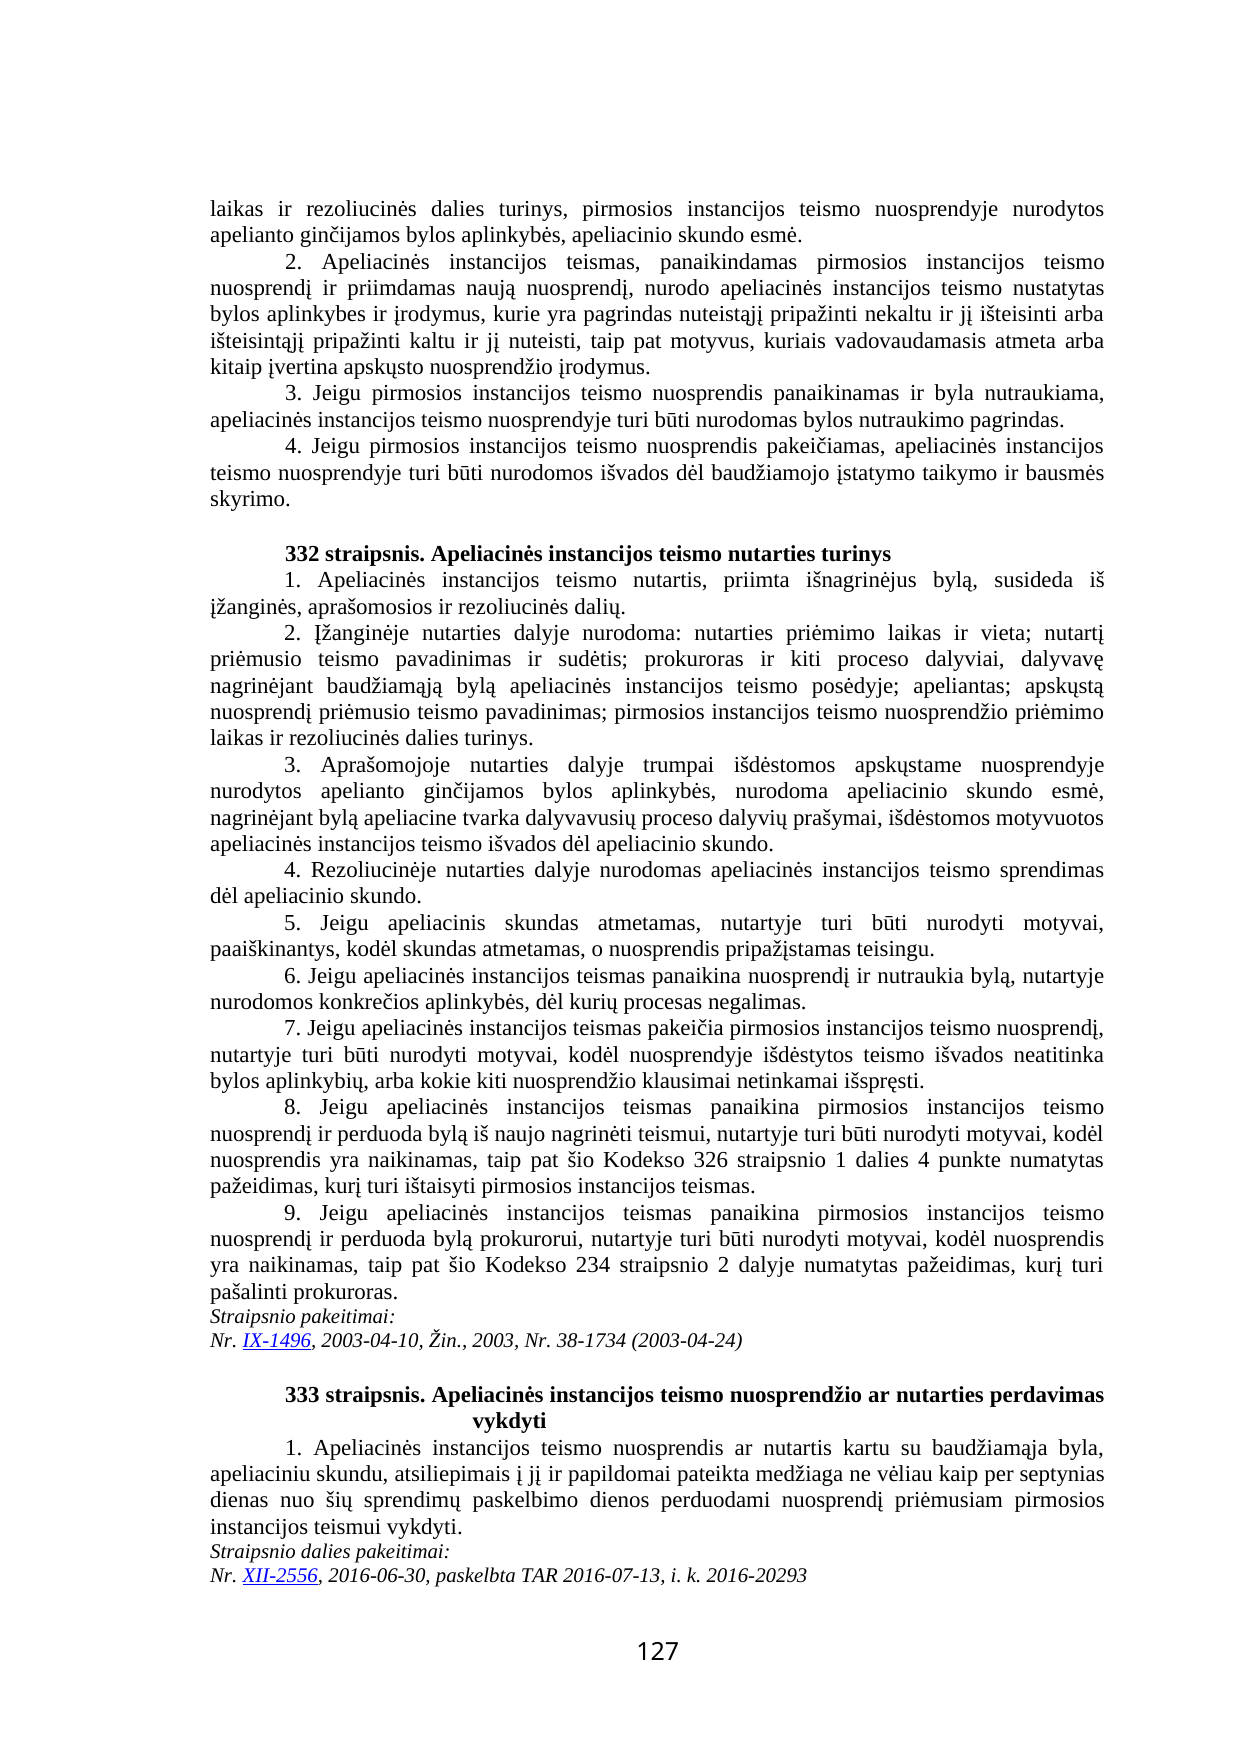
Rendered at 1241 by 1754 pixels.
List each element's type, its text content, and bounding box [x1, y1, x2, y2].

text 3. Aprašomojoje nutarties dalyje trumpai išdėstomos apskųstame nuosprendyje nurodytos apelianto ginčijamos bylos aplinkybės, nurodoma apeliacinio skundo esmė, nagrinėjant bylą apeliacine tvarka dalyvavusių proceso dalyvių prašymai, išdėstomos motyvuotos apeliacinės instancijos teismo išvados dėl apeliacinio skundo. [210, 751, 1106, 856]
text 333 straipsnis. Apeliacinės instancijos teismo nuosprendžio ar nutarties perdavimas vykdyti [285, 1381, 1106, 1434]
text laikas ir rezoliucinės dalies turinys, pirmosios instancijos teismo nuosprendyje nurodytos apelianto ginčijamos bylos aplinkybės, apeliacinio skundo esmė. [210, 195, 1106, 248]
text 4. Rezoliucinėje nutarties dalyje nurodomas apeliacinės instancijos teismo sprendimas dėl apeliacinio skundo. [210, 856, 1106, 909]
text 2. Apeliacinės instancijos teismas, panaikindamas pirmosios instancijos teismo nuosprendį ir priimdamas naują nuosprendį, nurodo apeliacinės instancijos teismo nustatytas bylos aplinkybes ir įrodymus, kurie yra pagrindas nuteistąjį pripažinti nekaltu ir jį išteisinti arba išteisintąjį pripažinti kaltu ir jį nuteisti, taip pat motyvus, kuriais vadovaudamasis atmeta arba kitaip įvertina apskųsto nuosprendžio įrodymus. [210, 248, 1106, 379]
text 1. Apeliacinės instancijos teismo nutartis, priimta išnagrinėjus bylą, susideda iš įžanginės, aprašomosios ir rezoliucinės dalių. [210, 566, 1106, 619]
text 7. Jeigu apeliacinės instancijos teismas pakeičia pirmosios instancijos teismo nuosprendį, nutartyje turi būti nurodyti motyvai, kodėl nuosprendyje išdėstytos teismo išvados neatitinka bylos aplinkybių, arba kokie kiti nuosprendžio klausimai netinkamai išspręsti. [210, 1014, 1106, 1093]
text 3. Jeigu pirmosios instancijos teismo nuosprendis panaikinamas ir byla nutraukiama, apeliacinės instancijos teismo nuosprendyje turi būti nurodomas bylos nutraukimo pagrindas. [210, 379, 1106, 432]
text Nr. XII-2556, 2016-06-30, paskelbta TAR 2016-07-13, i. k. 2016-20293 [210, 1563, 1106, 1587]
text 6. Jeigu apeliacinės instancijos teismas panaikina nuosprendį ir nutraukia bylą, nutartyje nurodomos konkrečios aplinkybės, dėl kurių procesas negalimas. [210, 962, 1106, 1014]
text 332 straipsnis. Apeliacinės instancijos teismo nutarties turinys [210, 540, 1106, 566]
text 2. Įžanginėje nutarties dalyje nurodoma: nutarties priėmimo laikas ir vieta; nutartį priėmusio teismo pavadinimas ir sudėtis; prokuroras ir kiti proceso dalyviai, dalyvavę nagrinėjant baudžiamąją bylą apeliacinės instancijos teismo posėdyje; apeliantas; apskųstą nuosprendį priėmusio teismo pavadinimas; pirmosios instancijos teismo nuosprendžio priėmimo laikas ir rezoliucinės dalies turinys. [210, 619, 1106, 751]
text Straipsnio dalies pakeitimai: [210, 1539, 1106, 1563]
text Nr. IX-1496, 2003-04-10, Žin., 2003, Nr. 38-1734 (2003-04-24) [210, 1328, 1106, 1352]
text 8. Jeigu apeliacinės instancijos teismas panaikina pirmosios instancijos teismo nuosprendį ir perduoda bylą iš naujo nagrinėti teismui, nutartyje turi būti nurodyti motyvai, kodėl nuosprendis yra naikinamas, taip pat šio Kodekso 326 straipsnio 1 dalies 4 punkte numatytas pažeidimas, kurį turi ištaisyti pirmosios instancijos teismas. [210, 1093, 1106, 1199]
text 4. Jeigu pirmosios instancijos teismo nuosprendis pakeičiamas, apeliacinės instancijos teismo nuosprendyje turi būti nurodomos išvados dėl baudžiamojo įstatymo taikymo ir bausmės skyrimo. [210, 432, 1106, 511]
text Straipsnio pakeitimai: [210, 1304, 1106, 1328]
text 9. Jeigu apeliacinės instancijos teismas panaikina pirmosios instancijos teismo nuosprendį ir perduoda bylą prokurorui, nutartyje turi būti nurodyti motyvai, kodėl nuosprendis yra naikinamas, taip pat šio Kodekso 234 straipsnio 2 dalyje numatytas pažeidimas, kurį turi pašalinti prokuroras. [210, 1199, 1106, 1304]
text 5. Jeigu apeliacinis skundas atmetamas, nutartyje turi būti nurodyti motyvai, paaiškinantys, kodėl skundas atmetamas, o nuosprendis pripažįstamas teisingu. [210, 909, 1106, 962]
text 1. Apeliacinės instancijos teismo nuosprendis ar nutartis kartu su baudžiamąja byla, apeliaciniu skundu, atsiliepimais į jį ir papildomai pateikta medžiaga ne vėliau kaip per septynias dienas nuo šių sprendimų paskelbimo dienos perduodami nuosprendį priėmusiam pirmosios instancijos teismui vykdyti. [210, 1434, 1106, 1539]
